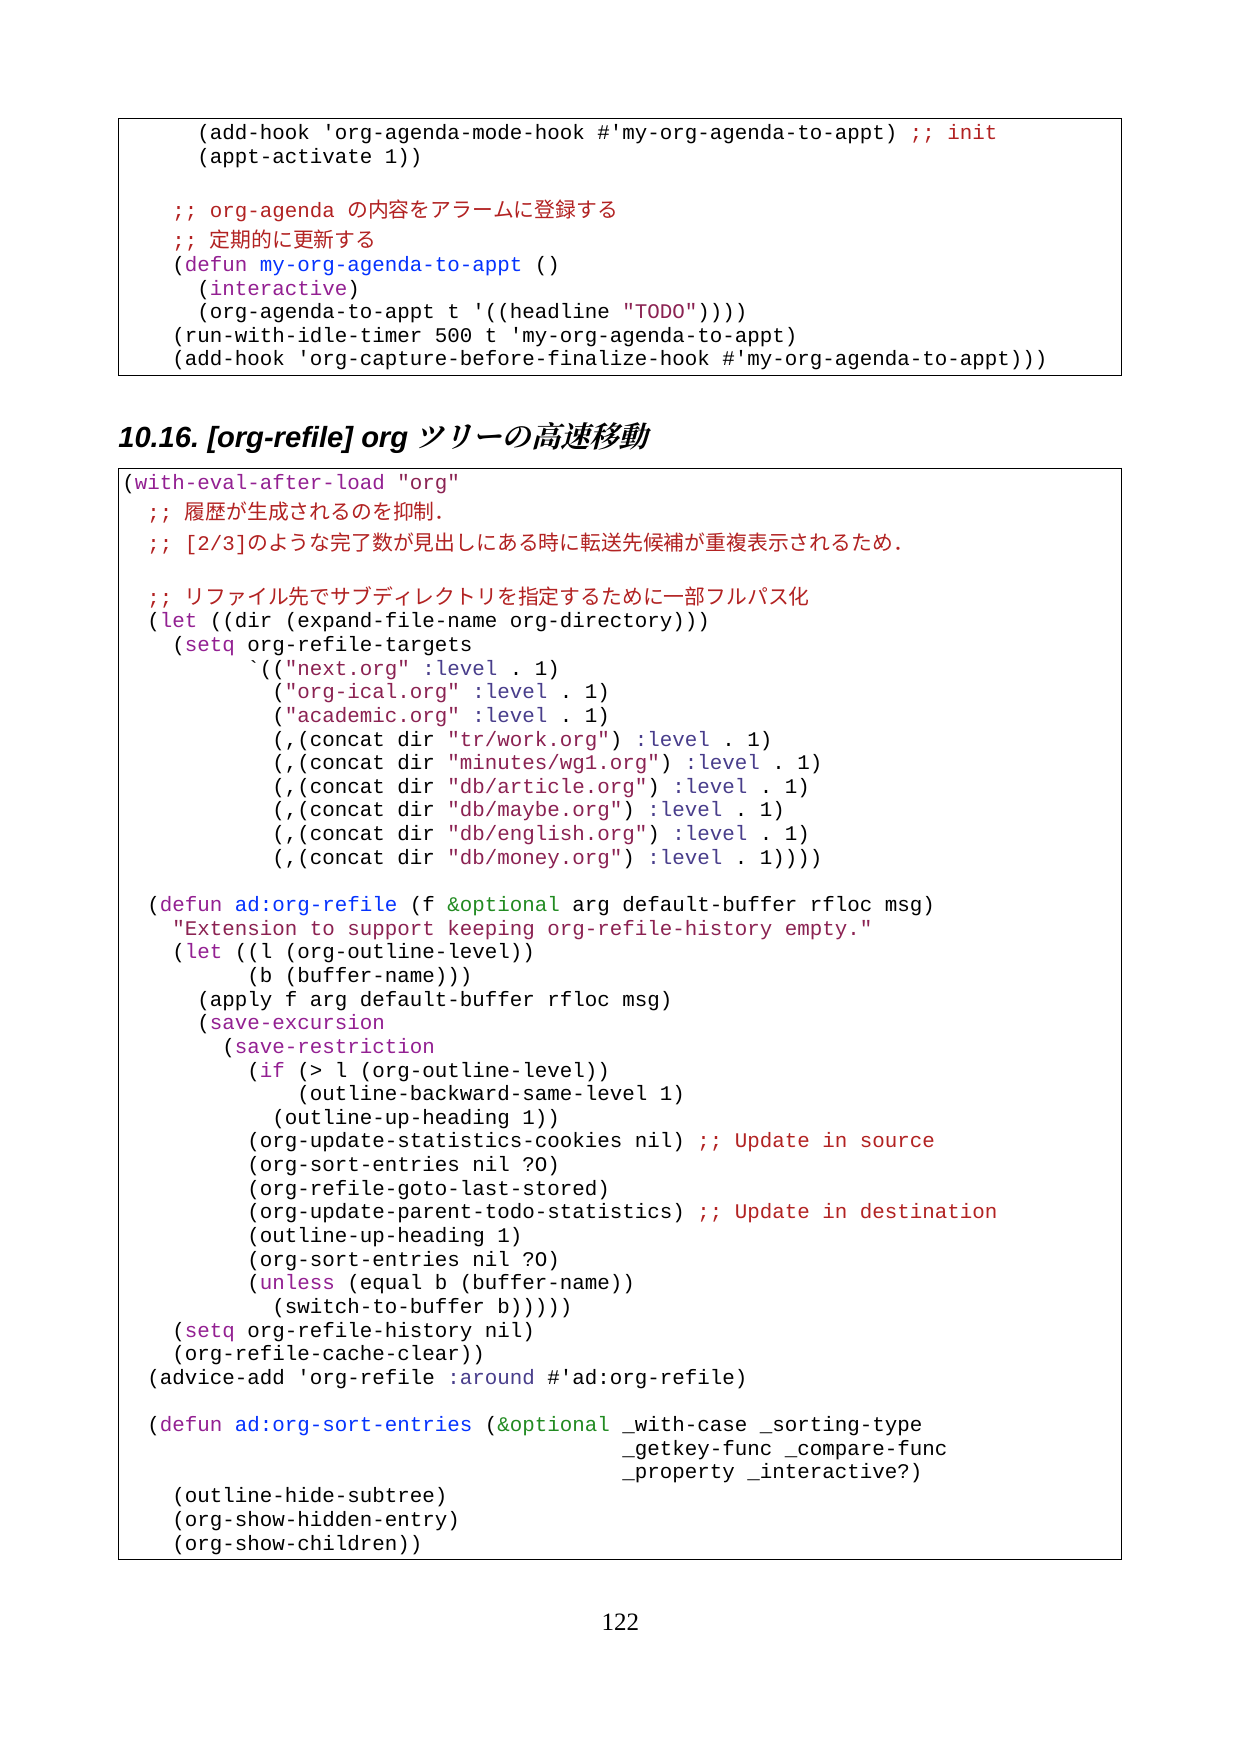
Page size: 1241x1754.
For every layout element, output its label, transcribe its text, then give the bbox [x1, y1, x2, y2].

text (outline-backward-same-level 1) [119, 1079, 1121, 1103]
text ;; [2/3]のような完了数が見出しにある時に転送先候補が重複表示されるため． [119, 522, 1121, 552]
text (,(concat dir "db/maybe.org") :level . 1) [119, 796, 1121, 819]
text (with-eval-after-load "org" [119, 469, 1121, 491]
text (org-sort-entries nil ?O) [119, 1245, 1121, 1268]
text (save-excursion [119, 1008, 1121, 1032]
text `(("next.org" :level . 1) [119, 654, 1121, 677]
text _property _interactive?) [119, 1458, 1121, 1481]
text ("academic.org" :level . 1) [119, 701, 1121, 724]
text (outline-hide-subtree) [119, 1481, 1121, 1505]
text (,(concat dir "db/money.org") :level . 1)))) [119, 843, 1121, 866]
text (apply f arg default-buffer rfloc msg) [119, 985, 1121, 1008]
text (switch-to-buffer b))))) [119, 1292, 1121, 1316]
text (,(concat dir "tr/work.org") :level . 1) [119, 724, 1121, 748]
text (advice-add 'org-refile :around #'ad:org-refile) [119, 1363, 1121, 1387]
text (unless (equal b (buffer-name)) [119, 1268, 1121, 1292]
text (org-refile-cache-clear)) [119, 1339, 1121, 1363]
subtitle [org-refile] orgツリーの高速移動 [118, 413, 1122, 455]
text (defun ad:org-refile (f &optional arg default-buffer rfloc msg) [119, 890, 1121, 914]
text (,(concat dir "minutes/wg1.org") :level . 1) [119, 748, 1121, 772]
text (run-with-idle-timer 500 t 'my-org-agenda-to-appt) [119, 321, 1121, 344]
text ("org-ical.org" :level . 1) [119, 677, 1121, 701]
text (outline-up-heading 1)) [119, 1103, 1121, 1127]
text (b (buffer-name))) [119, 961, 1121, 985]
text ;; 定期的に更新する [119, 219, 1121, 250]
text (org-refile-goto-last-stored) [119, 1174, 1121, 1197]
text (outline-up-heading 1) [119, 1221, 1121, 1245]
text ;; 履歴が生成されるのを抑制． [119, 491, 1121, 522]
text (if (> l (org-outline-level)) [119, 1056, 1121, 1079]
text (defun ad:org-sort-entries (&optional _with-case _sorting-type [119, 1410, 1121, 1434]
text (org-show-children)) [119, 1528, 1121, 1559]
text (,(concat dir "db/article.org") :level . 1) [119, 772, 1121, 796]
text (appt-activate 1)) [119, 142, 1121, 165]
text (interactive) [119, 273, 1121, 297]
text ;; リファイル先でサブディレクトリを指定するために一部フルパス化 [119, 576, 1121, 606]
text ;; org-agenda の内容をアラームに登録する [119, 189, 1121, 219]
text (let ((dir (expand-file-name org-directory))) [119, 606, 1121, 630]
text (defun my-org-agenda-to-appt () [119, 250, 1121, 273]
text (let ((l (org-outline-level)) [119, 937, 1121, 961]
text (add-hook 'org-agenda-mode-hook #'my-org-agenda-to-appt) ;; init [119, 119, 1121, 142]
text _getkey-func _compare-func [119, 1434, 1121, 1458]
text (org-update-statistics-cookies nil) ;; Update in source [119, 1127, 1121, 1150]
text (,(concat dir "db/english.org") :level . 1) [119, 819, 1121, 843]
text (org-sort-entries nil ?O) [119, 1150, 1121, 1174]
text "Extension to support keeping org-refile-history empty." [119, 914, 1121, 937]
text (org-update-parent-todo-statistics) ;; Update in destination [119, 1197, 1121, 1221]
text (setq org-refile-targets [119, 630, 1121, 654]
text (add-hook 'org-capture-before-finalize-hook #'my-org-agenda-to-appt))) [119, 344, 1121, 375]
text (save-restriction [119, 1032, 1121, 1056]
text (org-show-hidden-entry) [119, 1505, 1121, 1528]
text (setq org-refile-history nil) [119, 1316, 1121, 1339]
text (org-agenda-to-appt t '((headline "TODO")))) [119, 297, 1121, 321]
